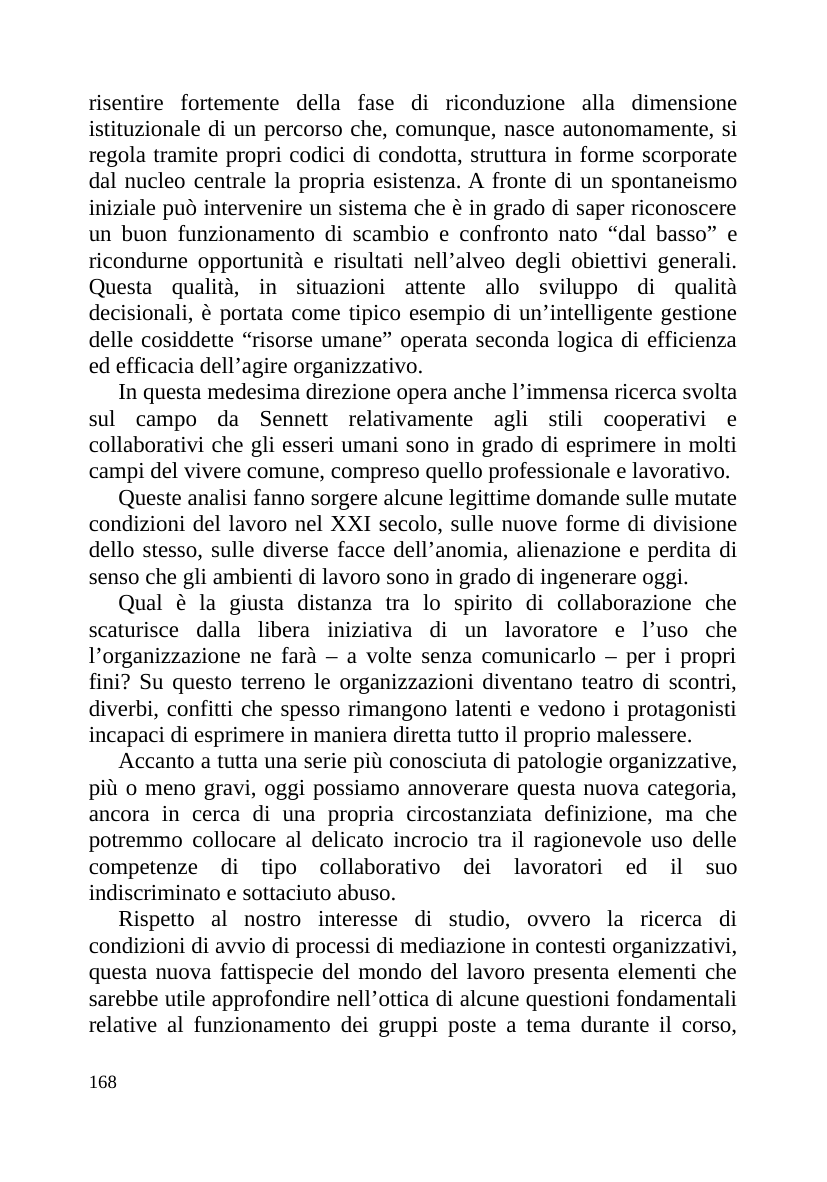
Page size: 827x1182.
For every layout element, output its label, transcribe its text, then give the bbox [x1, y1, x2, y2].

text Rispetto al nostro interesse di studio, ovvero la ricerca di condizioni di avvio di processi di mediazione in contesti organizzativi, questa nuova fattispecie del mondo del lavoro presenta elementi che sarebbe utile approfondire nell’ottica di alcune questioni fondamentali relative al funzionamento dei gruppi poste a tema durante il corso, [88, 906, 738, 1037]
text Queste analisi fanno sorgere alcune legittime domande sulle mutate condizioni del lavoro nel XXI secolo, sulle nuove forme di divisione dello stesso, sulle diverse facce dell’anomia, alienazione e perdita di senso che gli ambienti di lavoro sono in grado di ingenerare oggi. [88, 484, 738, 589]
text Accanto a tutta una serie più conosciuta di patologie organizzative, più o meno gravi, oggi possiamo annoverare questa nuova categoria, ancora in cerca di una propria circostanziata definizione, ma che potremmo collocare al delicato incrocio tra il ragionevole uso delle competenze di tipo collaborativo dei lavoratori ed il suo indiscriminato e sottaciuto abuso. [88, 747, 738, 906]
text risentire fortemente della fase di riconduzione alla dimensione istituzionale di un percorso che, comunque, nasce autonomamente, si regola tramite propri codici di condotta, struttura in forme scorporate dal nucleo centrale la propria esistenza. A fronte di un spontaneismo iniziale può intervenire un sistema che è in grado di saper riconoscere un buon funzionamento di scambio e confronto nato “dal basso” e ricondurne opportunità e risultati nell’alveo degli obiettivi generali. Questa qualità, in situazioni attente allo sviluppo di qualità decisionali, è portata come tipico esempio di un’intelligente gestione delle cosiddette “risorse umane” operata seconda logica di efficienza ed efficacia dell’agire organizzativo. [88, 88, 738, 378]
text In questa medesima direzione opera anche l’immensa ricerca svolta sul campo da Sennett relativamente agli stili cooperativi e collaborativi che gli esseri umani sono in grado di esprimere in molti campi del vivere comune, compreso quello professionale e lavorativo. [88, 378, 738, 484]
text Qual è la giusta distanza tra lo spirito di collaborazione che scaturisce dalla libera iniziativa di un lavoratore e l’uso che l’organizzazione ne farà – a volte senza comunicarlo – per i propri fini? Su questo terreno le organizzazioni diventano teatro di scontri, diverbi, confitti che spesso rimangono latenti e vedono i protagonisti incapaci di esprimere in maniera diretta tutto il proprio malessere. [88, 589, 738, 747]
